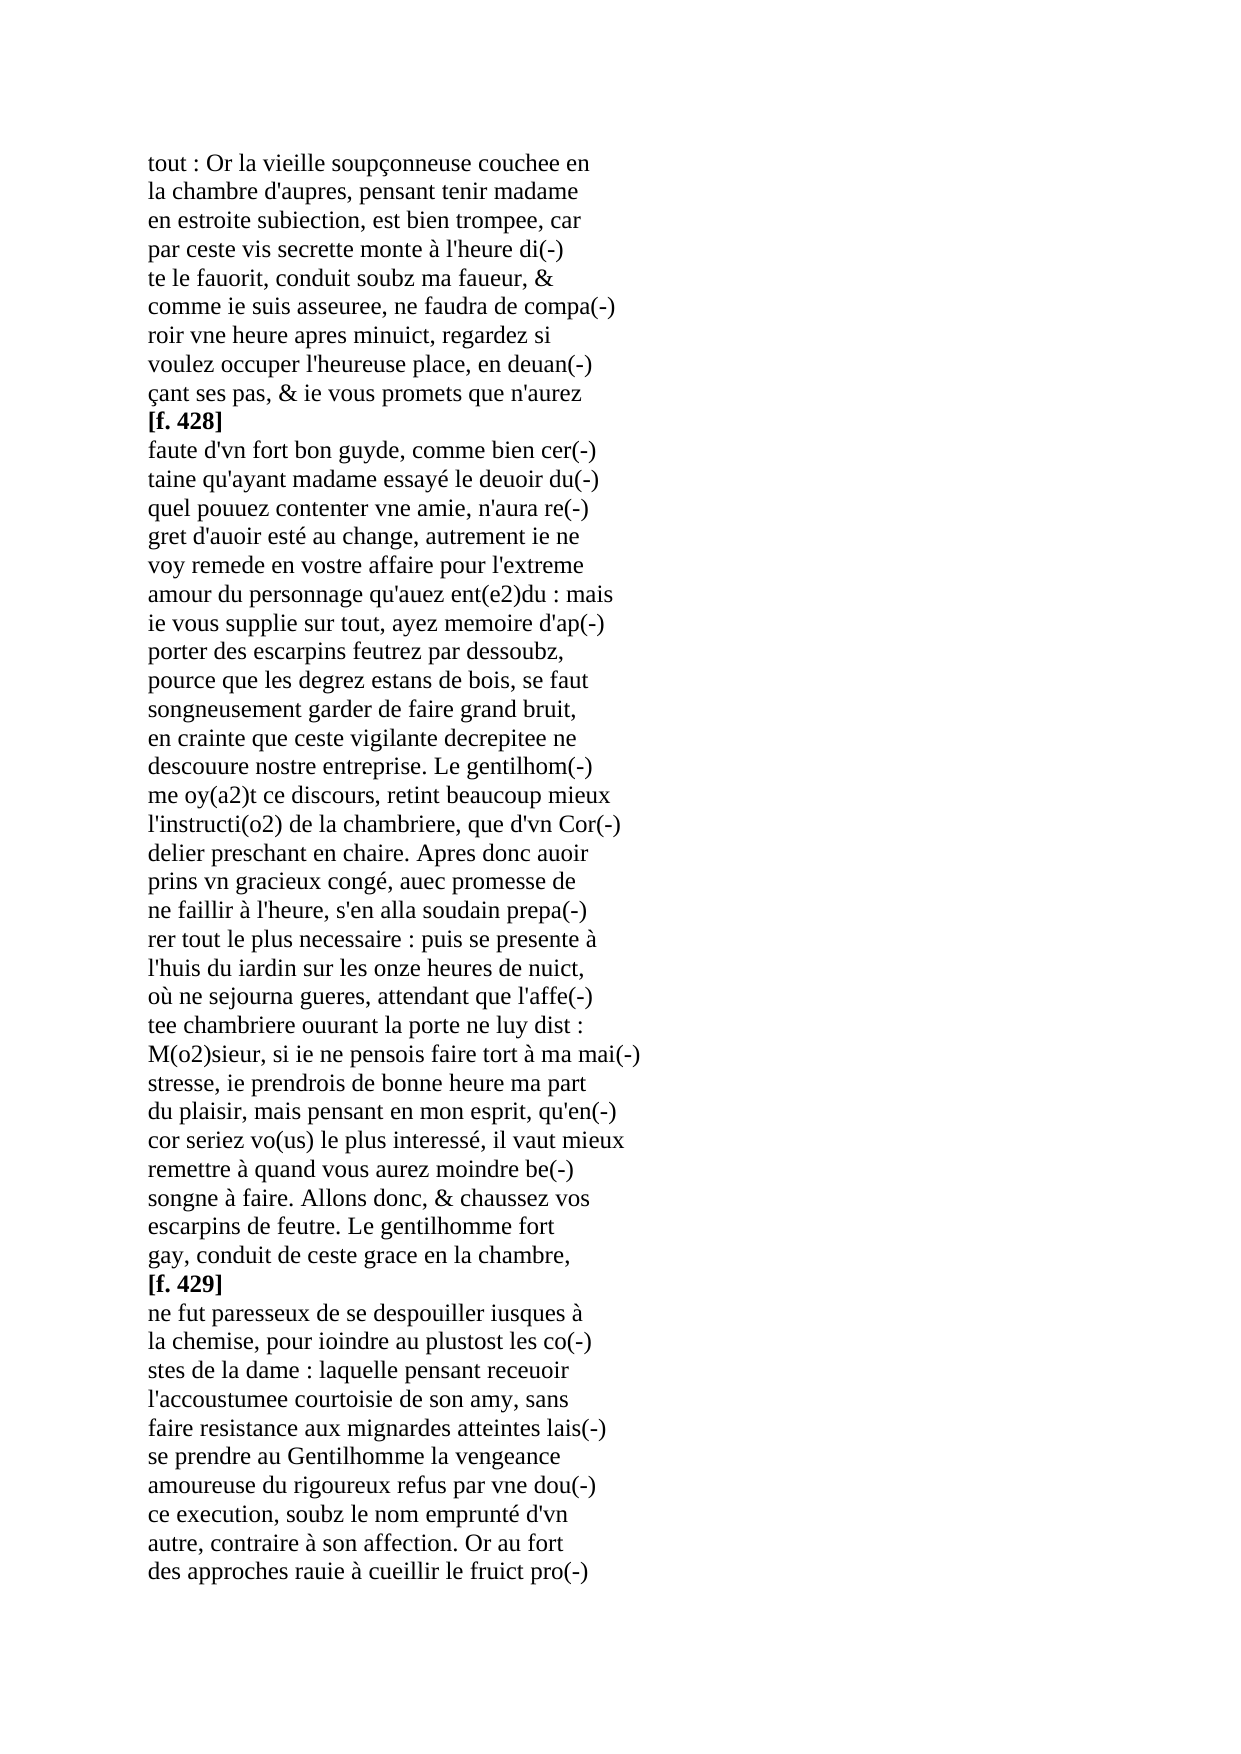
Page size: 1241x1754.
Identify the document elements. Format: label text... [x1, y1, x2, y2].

text tout : Or la vieille soupçonneuse couchee en la chambre d'aupres, pensant tenir madame en estroite subiection, est bien trompee, car par ceste vis secrette monte à l'heure di(-) te le fauorit, conduit soubz ma faueur, & comme ie suis asseuree, ne faudra de compa(-) roir vne heure apres minuict, regardez si voulez occuper l'heureuse place, en deuan(-) çant ses pas, & ie vous promets que n'aurez [f. 428] faute d'vn fort bon guyde, comme bien cer(-) taine qu'ayant madame essayé le deuoir du(-) quel pouuez contenter vne amie, n'aura re(-) gret d'auoir esté au change, autrement ie ne voy remede en vostre affaire pour l'extreme amour du personnage qu'auez ent(e2)du : mais ie vous supplie sur tout, ayez memoire d'ap(-) porter des escarpins feutrez par dessoubz, pource que les degrez estans de bois, se faut songneusement garder de faire grand bruit, en crainte que ceste vigilante decrepitee ne descouure nostre entreprise. Le gentilhom(-) me oy(a2)t ce discours, retint beaucoup mieux l'instructi(o2) de la chambriere, que d'vn Cor(-) delier preschant en chaire. Apres donc auoir prins vn gracieux congé, auec promesse de ne faillir à l'heure, s'en alla soudain prepa(-) rer tout le plus necessaire : puis se presente à l'huis du iardin sur les onze heures de nuict, où ne sejourna gueres, attendant que l'affe(-) tee chambriere ouurant la porte ne luy dist : M(o2)sieur, si ie ne pensois faire tort à ma mai(-) stresse, ie prendrois de bonne heure ma part du plaisir, mais pensant en mon esprit, qu'en(-) cor seriez vo(us) le plus interessé, il vaut mieux remettre à quand vous aurez moindre be(-) songne à faire. Allons donc, & chaussez vos escarpins de feutre. Le gentilhomme fort gay, conduit de ceste grace en la chambre, [f. 429] ne fut paresseux de se despouiller iusques à la chemise, pour ioindre au plustost les co(-) stes de la dame : laquelle pensant receuoir l'accoustumee courtoisie de son amy, sans faire resistance aux mignardes atteintes lais(-) se prendre au Gentilhomme la vengeance amoureuse du rigoureux refus par vne dou(-) ce execution, soubz le nom emprunté d'vn autre, contraire à son affection. Or au fort des approches rauie à cueillir le fruict pro(-) [148, 148, 1093, 1585]
